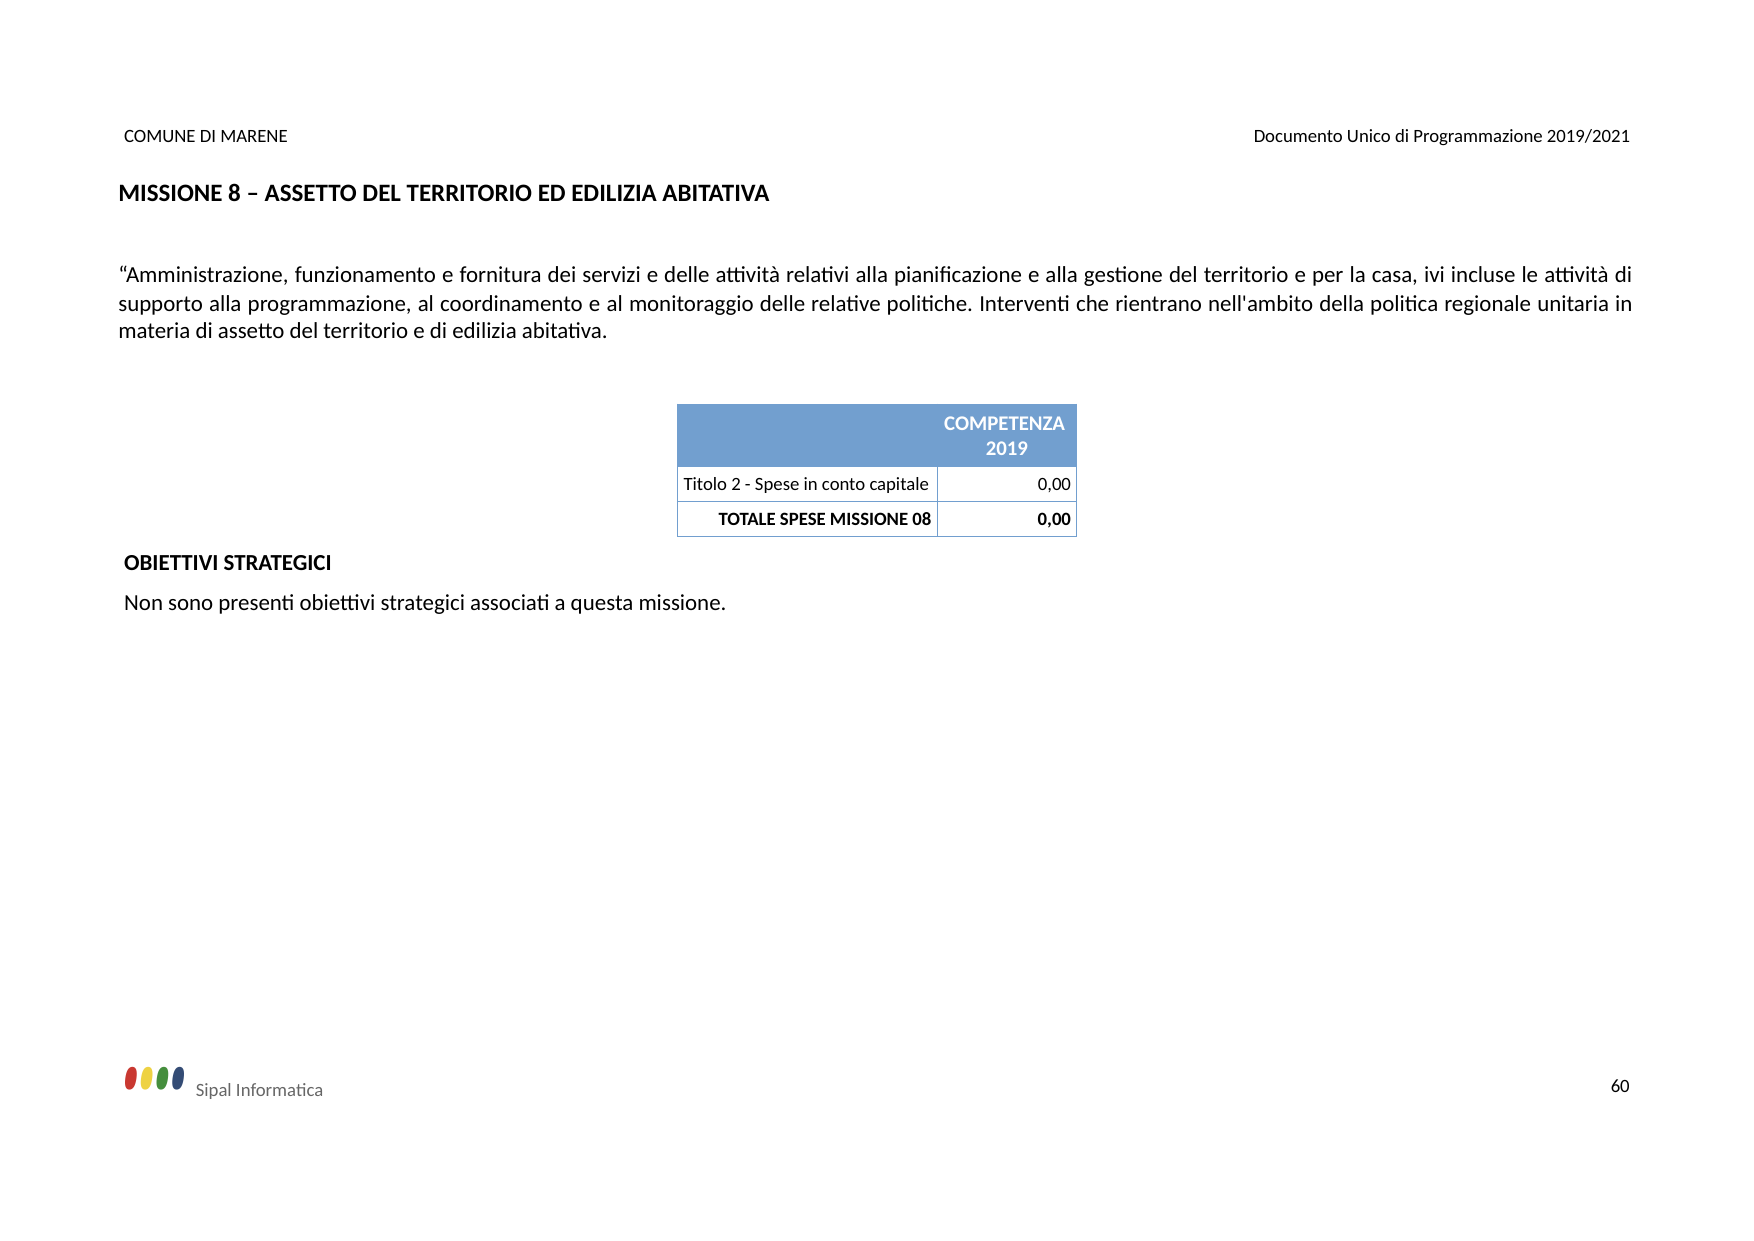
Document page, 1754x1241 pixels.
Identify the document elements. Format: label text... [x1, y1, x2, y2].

table_header COMPETENZA 2019 [938, 405, 1076, 466]
table_cell Non sono presenti obiettivi strategici associati a questa missione. [118, 582, 1636, 621]
table_header [118, 398, 1636, 542]
table_cell OBIETTIVI STRATEGICI [118, 543, 1636, 582]
table_cell 0,00 [938, 502, 1076, 536]
table_cell TOTALE SPESE MISSIONE 08 [678, 502, 937, 536]
table_cell 0,00 [938, 467, 1076, 501]
text “Amministrazione, funzionamento e fornitura dei servizi e delle attività relativi alla pianificazione e alla gestione del territorio e per la casa, ivi incluse le attività di supporto alla programmazione, al coordinamento e al monitoraggio delle relative politiche. Interventi che rientrano nell'ambito della politica regionale unitaria in materia di assetto del territorio e di edilizia abitativa. [118, 261, 1636, 345]
table_cell Titolo 2 - Spese in conto capitale [678, 467, 937, 501]
text Missione 8 – Assetto del territorio ed edilizia abitativa [118, 177, 1612, 208]
table_header [678, 405, 937, 466]
